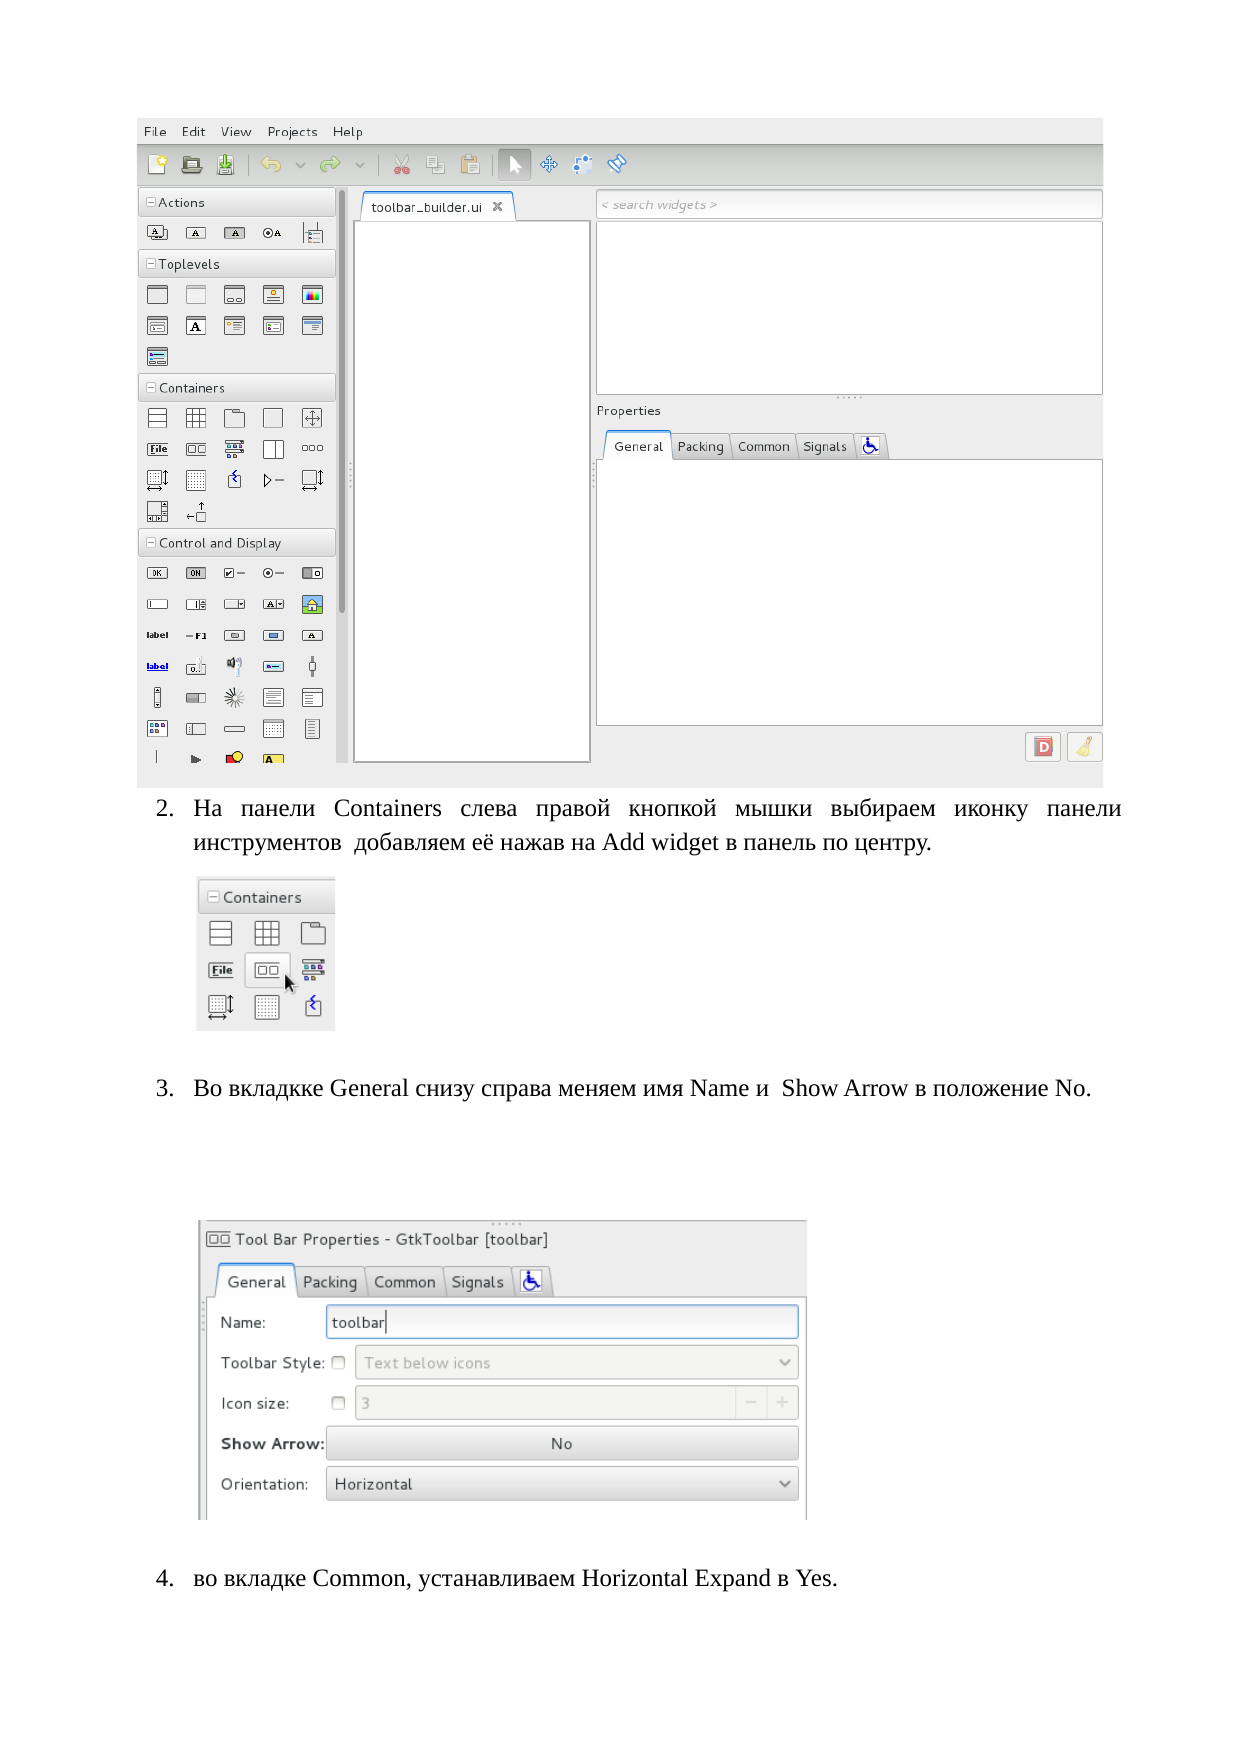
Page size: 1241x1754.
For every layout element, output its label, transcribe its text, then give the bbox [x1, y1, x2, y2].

list во вкладке Common, устанавливаем Horizontal Expand в Yes. [156, 1563, 1122, 1592]
list На панели Containers слева правой кнопкой мышки выбираем иконку панели инструментов добавляем её нажав на Add widget в панель по центру. [156, 788, 1122, 856]
picture [136, 118, 1104, 788]
picture [196, 1220, 808, 1520]
picture [196, 876, 336, 1031]
list Во вкладкке General снизу справа меняем имя Name и Show Arrow в положение No. [156, 1073, 1122, 1101]
